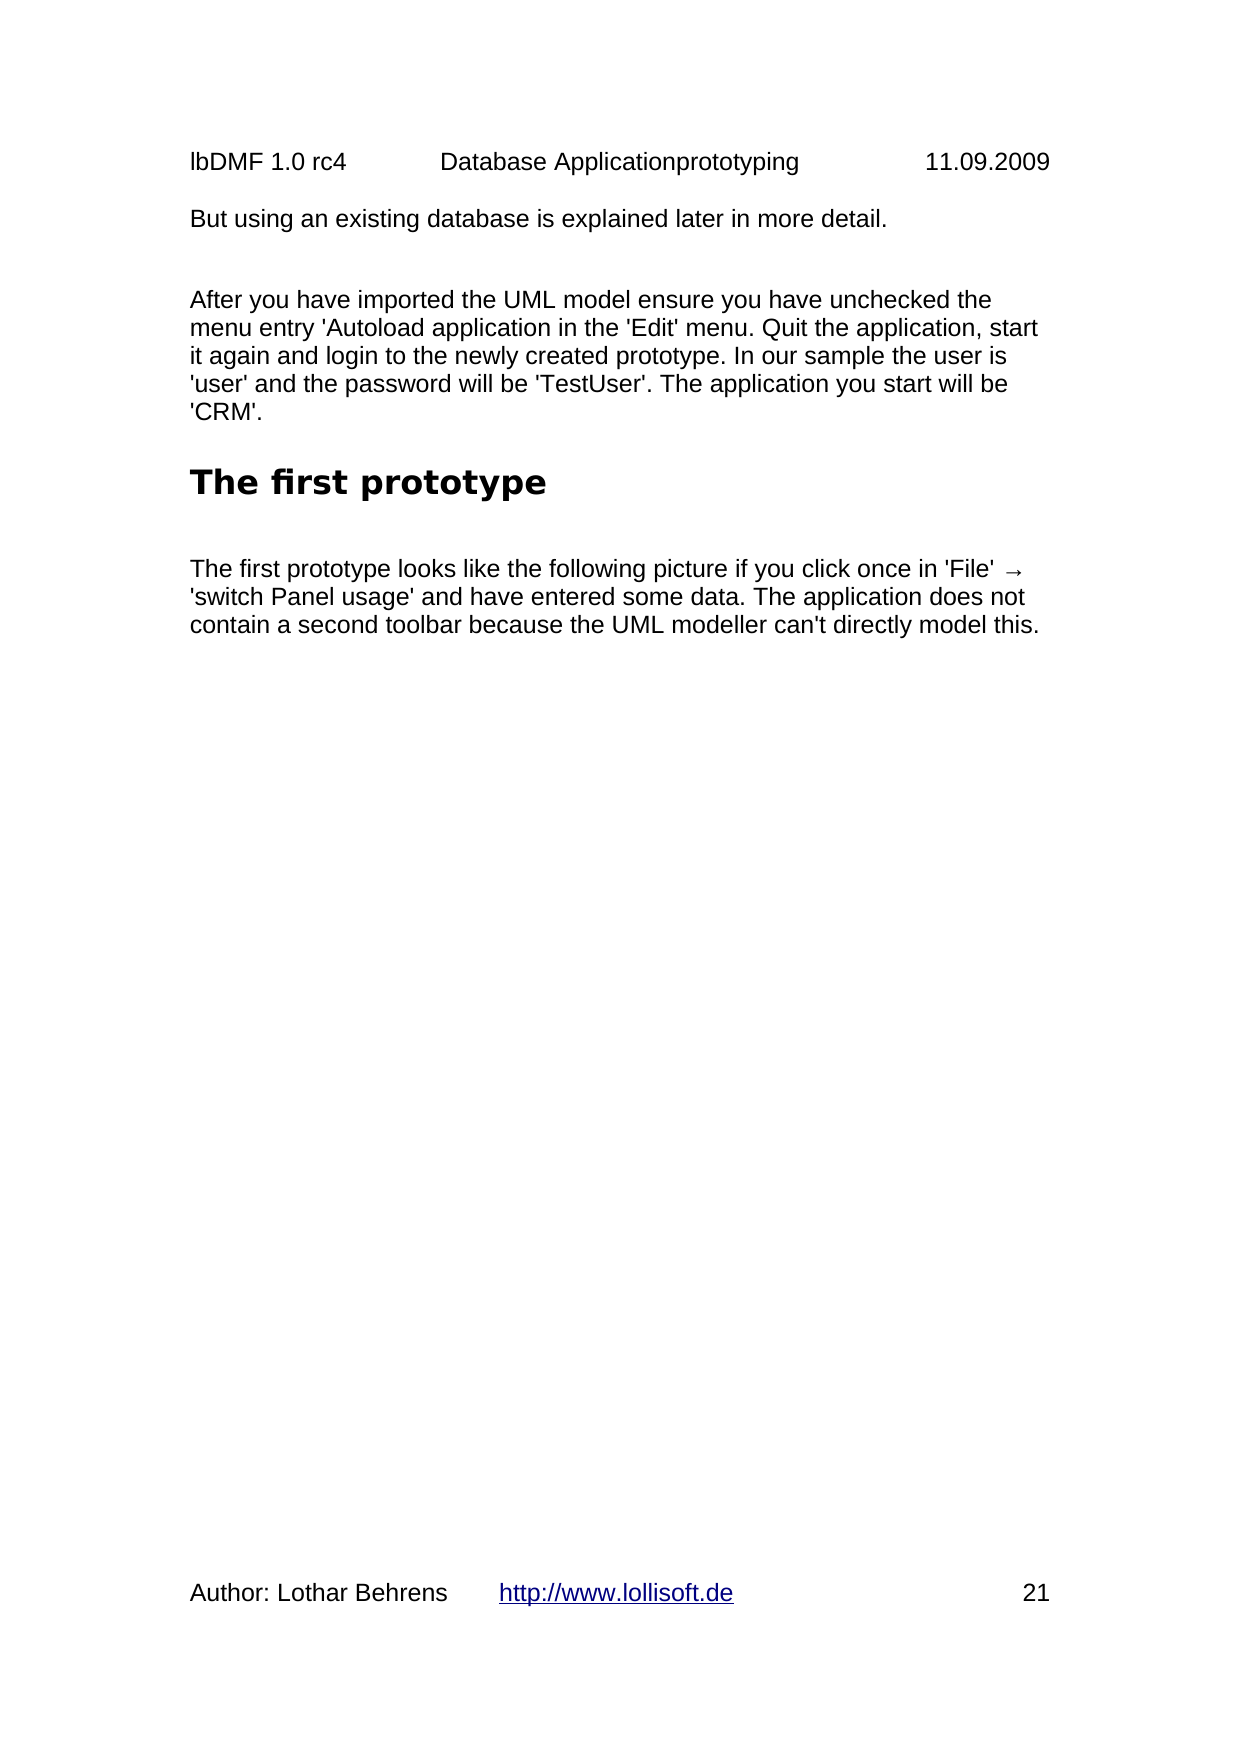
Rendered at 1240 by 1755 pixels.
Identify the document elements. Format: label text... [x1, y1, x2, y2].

text After you have imported the UML model ensure you have unchecked the menu entry 'Autoload application in the 'Edit' menu. Quit the application, start it again and login to the newly created prototype. In our sample the user is 'user' and the password will be 'TestUser'. The application you start will be 'CRM'. [189, 286, 1050, 426]
text The first prototype looks like the following picture if you click once in 'File' → 'switch Panel usage' and have entered some data. The application does not contain a second toolbar because the UML modeller can't directly model this. [189, 555, 1050, 639]
subtitle The first prototype [189, 463, 1050, 502]
text But using an existing database is explained later in more detail. [189, 205, 1050, 233]
